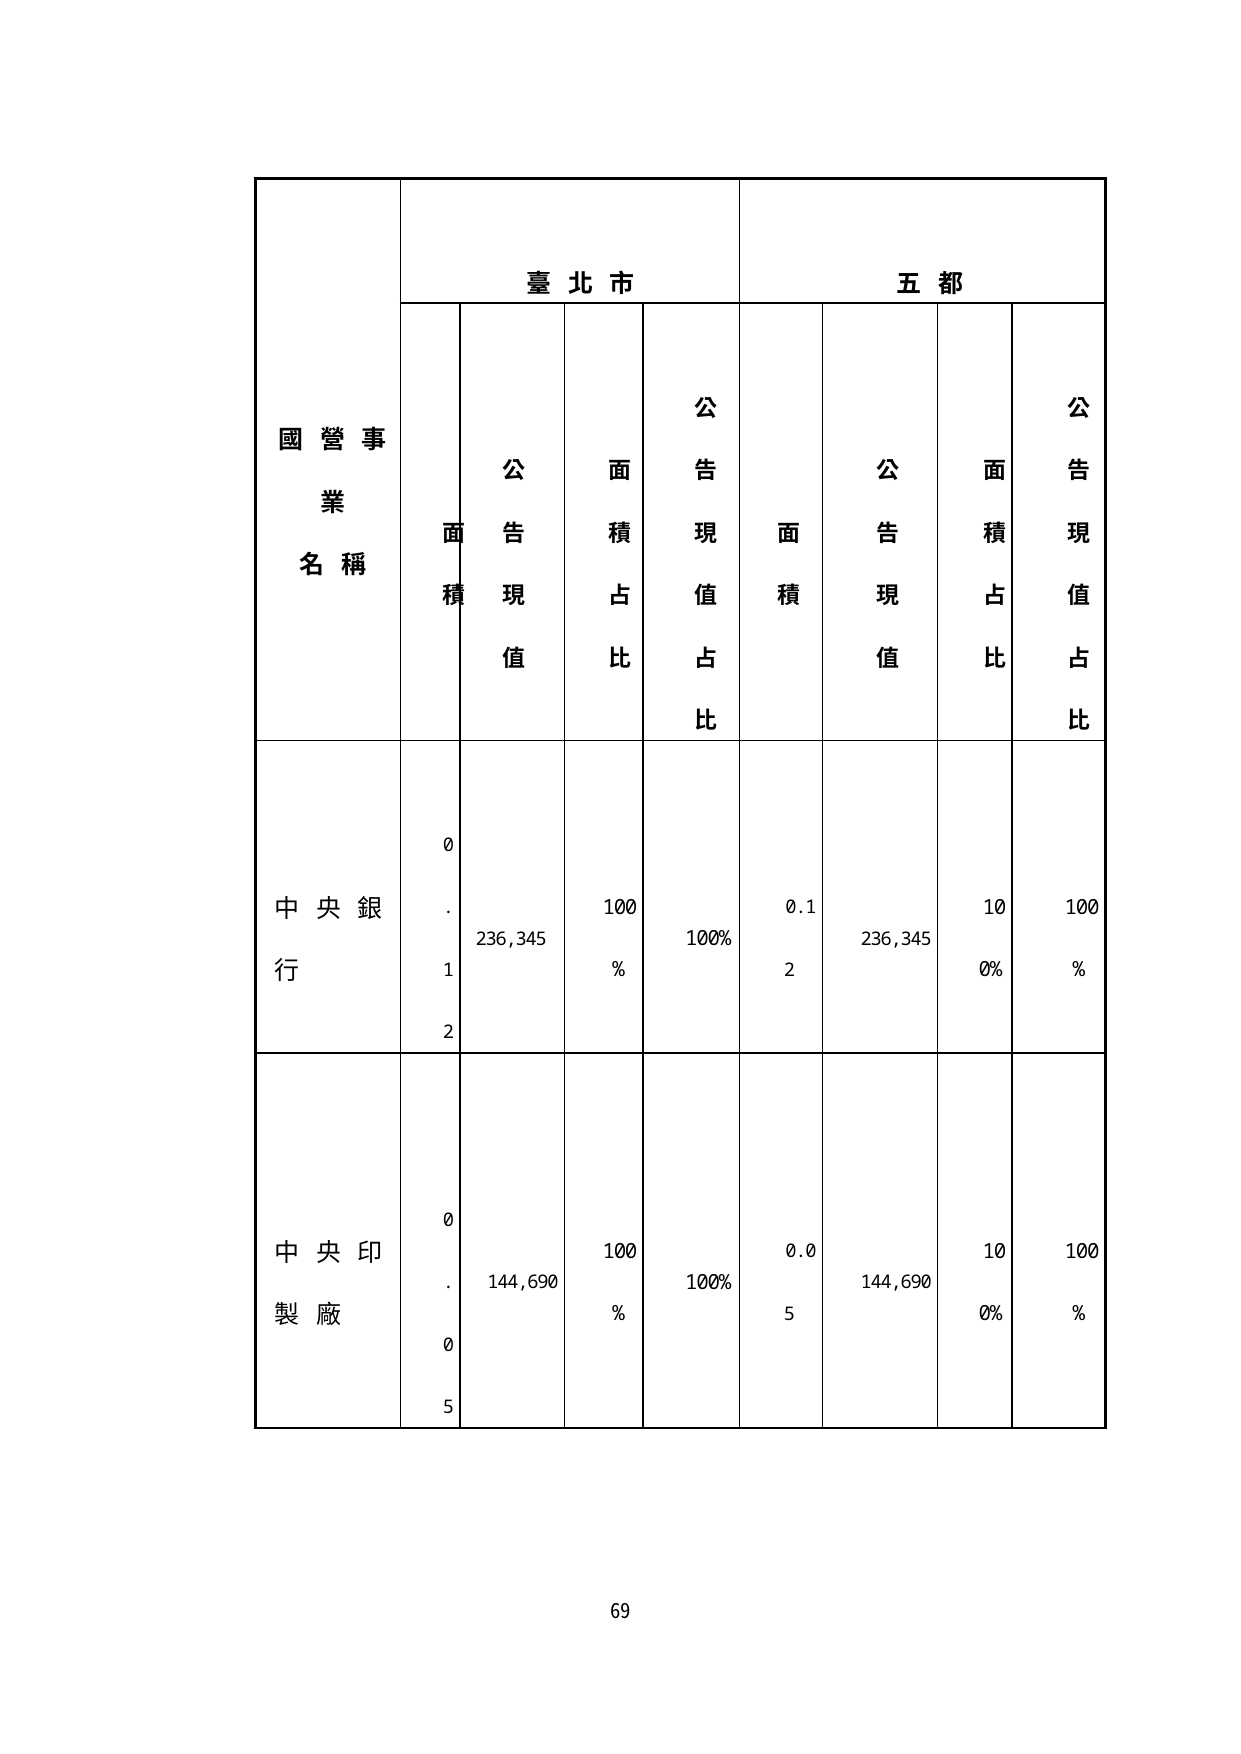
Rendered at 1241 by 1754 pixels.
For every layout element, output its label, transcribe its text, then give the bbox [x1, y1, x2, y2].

table_cell 公告現值占比 [1013, 304, 1104, 740]
table_cell 144,690 [461, 1054, 564, 1427]
table_cell 面積 [401, 304, 459, 740]
table_cell 100% [565, 1054, 642, 1427]
table_cell 144,690 [823, 1054, 937, 1427]
table_cell 面積 占比 [565, 304, 642, 740]
table_cell 236,345 [461, 741, 564, 1052]
table_cell 0.05 [401, 1054, 459, 1427]
table_cell 100% [938, 741, 1011, 1052]
table_cell 100% [565, 741, 642, 1052]
table_cell 中央銀行 [257, 741, 400, 1052]
table_cell 0.05 [740, 1054, 822, 1427]
table_cell 100% [938, 1054, 1011, 1427]
table_cell 中央印製廠 [257, 1054, 400, 1427]
table_cell 面積 [740, 304, 822, 740]
table_cell 100% [644, 741, 739, 1052]
table_cell 公告 現值 [823, 304, 937, 740]
table_cell 236,345 [823, 741, 937, 1052]
table_cell 100% [644, 1054, 739, 1427]
table_cell 0.12 [740, 741, 822, 1052]
table_header 臺北市 [401, 180, 739, 302]
table_cell 公告 現值 [461, 304, 564, 740]
table_header 五都 [740, 180, 1104, 302]
table_cell 公告現值占比 [644, 304, 739, 740]
table_cell 100% [1013, 1054, 1104, 1427]
table_cell 100% [1013, 741, 1104, 1052]
table_cell 0.12 [401, 741, 459, 1052]
table_header 國營事業 名稱 [257, 180, 400, 740]
table_cell 面積占比 [938, 304, 1011, 740]
